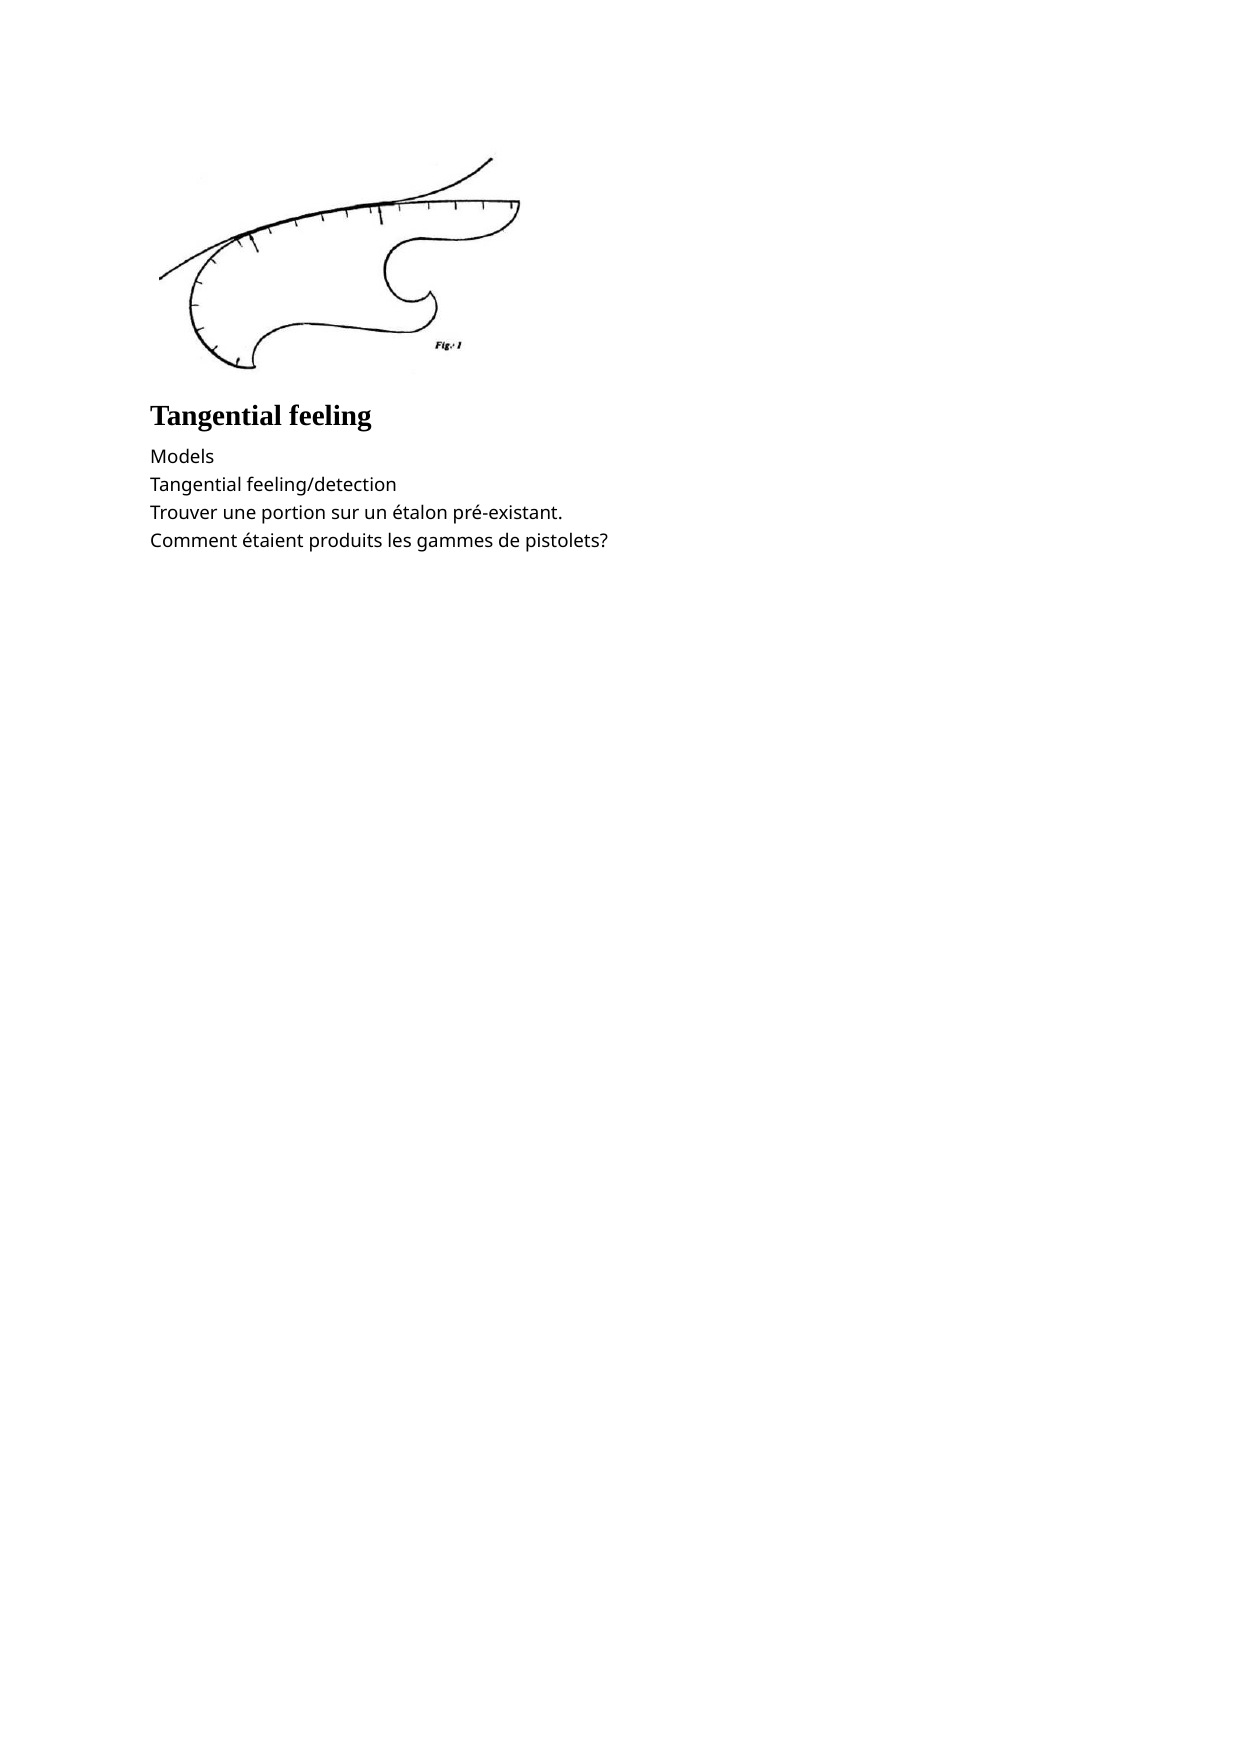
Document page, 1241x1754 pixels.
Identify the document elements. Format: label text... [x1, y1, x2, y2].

text Models [150, 444, 1091, 469]
text Trouver une portion sur un étalon pré-existant. [150, 500, 1091, 525]
text Comment étaient produits les gammes de pistolets? [150, 528, 1091, 553]
picture [159, 148, 526, 398]
text Tangential feeling/detection [150, 472, 1091, 497]
subtitle Tangential feeling [150, 398, 1091, 431]
